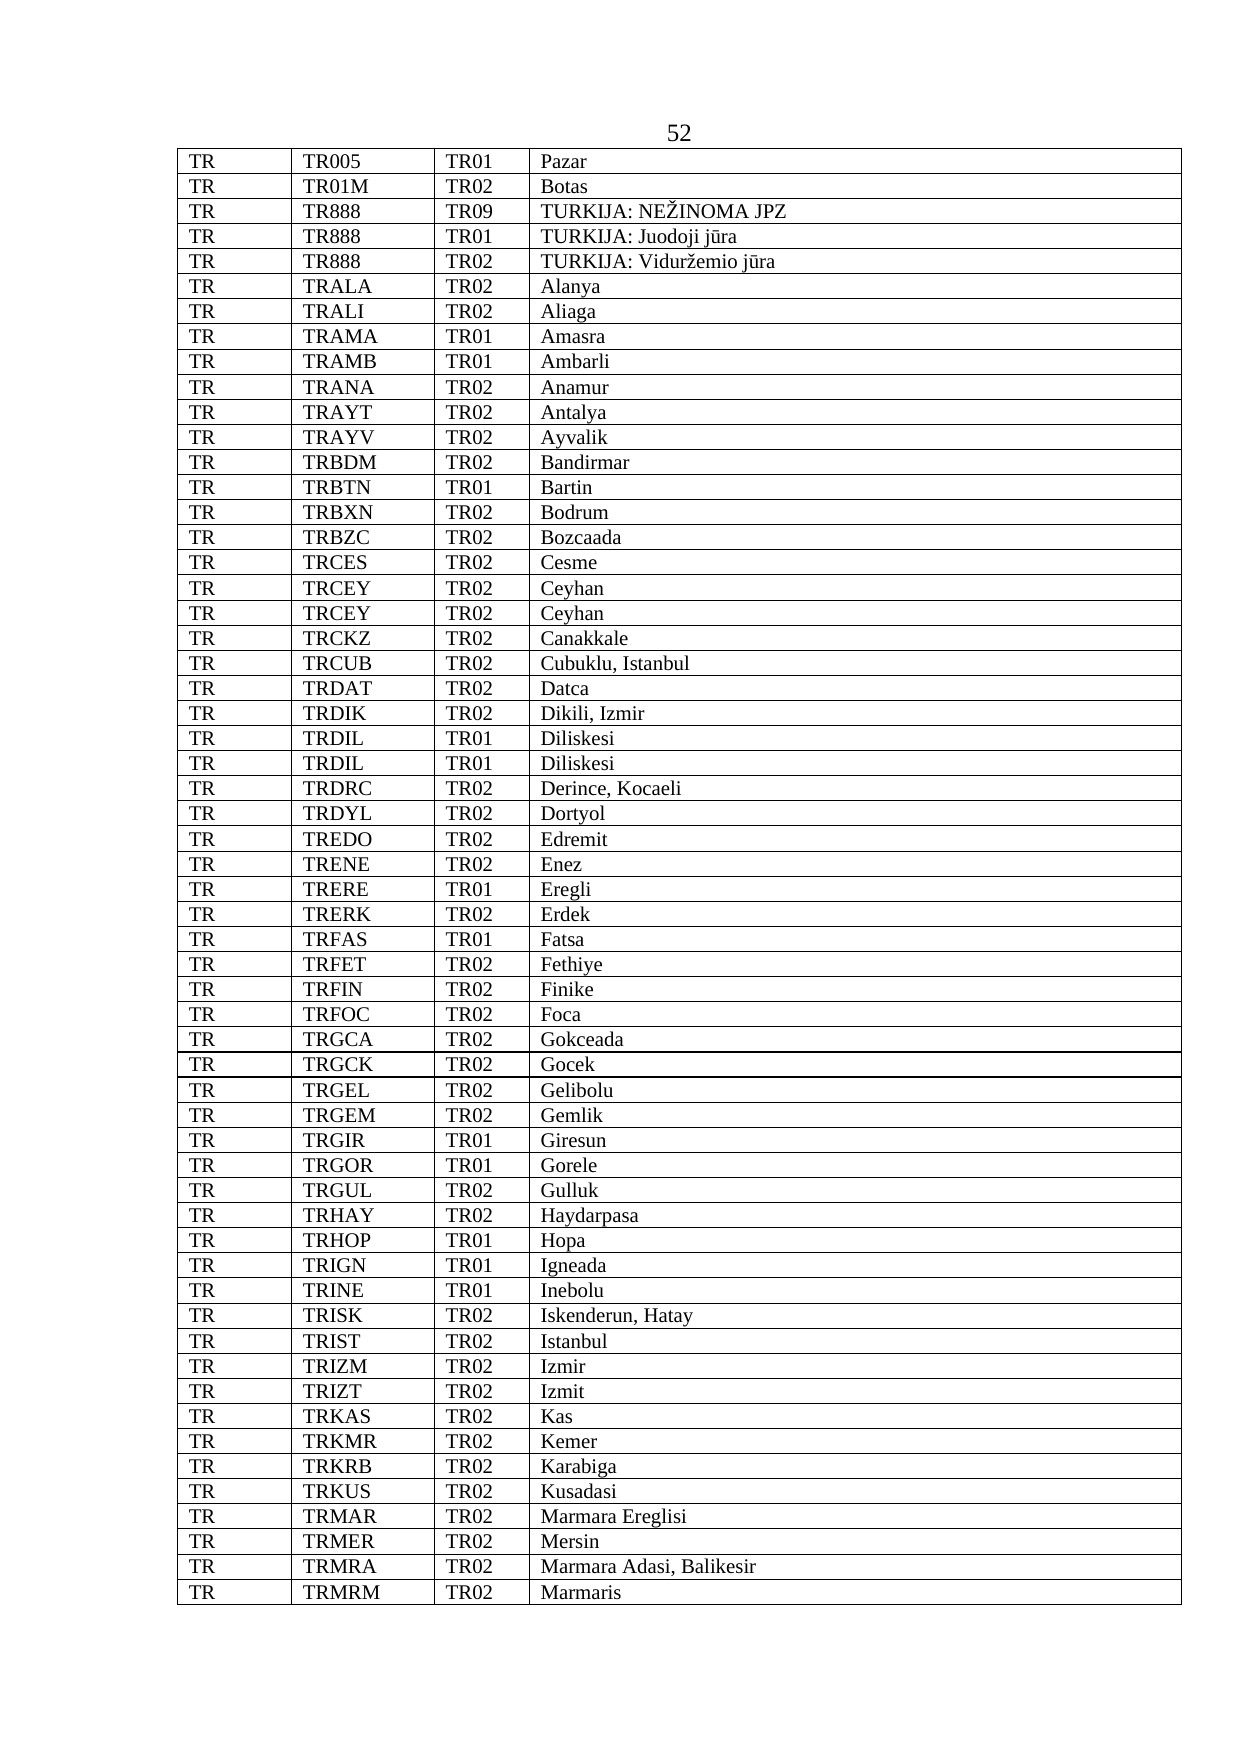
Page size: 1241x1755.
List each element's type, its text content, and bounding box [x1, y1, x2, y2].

table_cell TR [178, 676, 291, 700]
table_cell Dortyol [530, 801, 1181, 825]
table_cell TR02 [435, 1429, 529, 1453]
table_cell TR [178, 977, 291, 1001]
table_cell TR02 [435, 1053, 529, 1076]
table_cell TRGCA [292, 1027, 434, 1051]
table_cell TR [178, 877, 291, 901]
table_cell Cubuklu, Istanbul [530, 651, 1181, 675]
table_cell Erdek [530, 902, 1181, 926]
table_cell TR [178, 701, 291, 725]
table_cell TR02 [435, 575, 529, 599]
table_cell TR [178, 651, 291, 675]
table_cell TRGEM [292, 1103, 434, 1127]
table_cell TR02 [435, 1354, 529, 1378]
table_cell TRHAY [292, 1203, 434, 1227]
table_cell Karabiga [530, 1454, 1181, 1478]
table_cell TRAYV [292, 425, 434, 449]
table_cell Datca [530, 676, 1181, 700]
table_cell TR [178, 1002, 291, 1026]
table_cell TR [178, 575, 291, 599]
table_cell TREDO [292, 826, 434, 851]
table_cell TRCEY [292, 575, 434, 599]
table_cell TRBXN [292, 500, 434, 524]
table_cell TR02 [435, 776, 529, 800]
table_cell TR02 [435, 1404, 529, 1428]
table_cell TR02 [435, 1078, 529, 1102]
table_cell TR [178, 1504, 291, 1528]
table_cell TR [178, 1404, 291, 1428]
table_cell Kemer [530, 1429, 1181, 1453]
table_cell Gelibolu [530, 1078, 1181, 1102]
table_cell TR [178, 776, 291, 800]
table_cell Aliaga [530, 299, 1181, 323]
table_cell TR02 [435, 375, 529, 399]
table_cell TR [178, 400, 291, 424]
table_cell TRKAS [292, 1404, 434, 1428]
table_cell TRCEY [292, 601, 434, 624]
table_cell TR02 [435, 1329, 529, 1353]
table_cell TRGEL [292, 1078, 434, 1102]
table_cell TRKRB [292, 1454, 434, 1478]
table_cell Gocek [530, 1053, 1181, 1076]
table_cell TR [178, 1128, 291, 1152]
table_cell TR02 [435, 400, 529, 424]
table_cell TR02 [435, 450, 529, 474]
table_cell Antalya [530, 400, 1181, 424]
table_cell TR01 [435, 350, 529, 373]
table_cell TR005 [292, 149, 434, 173]
table_cell TRGIR [292, 1128, 434, 1152]
table_cell TR02 [435, 1479, 529, 1503]
table_cell TR02 [435, 701, 529, 725]
table_cell TRMRM [292, 1580, 434, 1604]
table_cell TR [178, 450, 291, 474]
table_cell TR [178, 375, 291, 399]
table_cell Gorele [530, 1153, 1181, 1177]
table_cell TR01 [435, 324, 529, 348]
table_cell Inebolu [530, 1278, 1181, 1302]
table_cell Foca [530, 1002, 1181, 1026]
table_cell Istanbul [530, 1329, 1181, 1353]
table_cell TRFAS [292, 927, 434, 951]
table_cell Haydarpasa [530, 1203, 1181, 1227]
table_cell Hopa [530, 1228, 1181, 1252]
table_cell TR [178, 1429, 291, 1453]
table_cell TR888 [292, 224, 434, 248]
table_cell TR02 [435, 1103, 529, 1127]
table_cell TR01 [435, 1278, 529, 1302]
table_cell TR02 [435, 852, 529, 876]
table_cell TR [178, 174, 291, 198]
table_cell Izmir [530, 1354, 1181, 1378]
table_cell TR [178, 826, 291, 851]
table_cell TR02 [435, 651, 529, 675]
table_cell TR02 [435, 801, 529, 825]
table_cell Gokceada [530, 1027, 1181, 1051]
table_cell TR02 [435, 1504, 529, 1528]
table_cell TR01 [435, 475, 529, 499]
table_cell TR01 [435, 751, 529, 775]
table_cell Bandirmar [530, 450, 1181, 474]
table_cell TR [178, 500, 291, 524]
table_cell TRBDM [292, 450, 434, 474]
table_cell TR [178, 1580, 291, 1604]
table_cell Pazar [530, 149, 1181, 173]
table_cell TR [178, 324, 291, 348]
table_cell TRISK [292, 1304, 434, 1327]
table_cell TR [178, 1078, 291, 1102]
table_cell TR02 [435, 676, 529, 700]
table_cell TR [178, 299, 291, 323]
table_cell Marmara Adasi, Balikesir [530, 1555, 1181, 1578]
table_cell Dikili, Izmir [530, 701, 1181, 725]
table_cell Kusadasi [530, 1479, 1181, 1503]
table_cell TR [178, 224, 291, 248]
table_cell TR [178, 726, 291, 750]
table_cell Gulluk [530, 1178, 1181, 1202]
table_cell Amasra [530, 324, 1181, 348]
table_cell TRFOC [292, 1002, 434, 1026]
table_cell Fatsa [530, 927, 1181, 951]
table_cell TRIZT [292, 1379, 434, 1403]
table_cell Botas [530, 174, 1181, 198]
table_cell TRAMA [292, 324, 434, 348]
table_cell TRINE [292, 1278, 434, 1302]
table_cell TR01 [435, 1253, 529, 1277]
table_cell TRHOP [292, 1228, 434, 1252]
table_cell TR02 [435, 1454, 529, 1478]
table_cell Bartin [530, 475, 1181, 499]
table_cell TR01 [435, 1228, 529, 1252]
table_cell TRGCK [292, 1053, 434, 1076]
table_cell Marmara Ereglisi [530, 1504, 1181, 1528]
table_cell TRAYT [292, 400, 434, 424]
table_cell Alanya [530, 274, 1181, 298]
table_cell TR [178, 902, 291, 926]
table_cell Cesme [530, 550, 1181, 574]
table_cell TRIGN [292, 1253, 434, 1277]
table_cell Canakkale [530, 626, 1181, 650]
table_cell TR02 [435, 1178, 529, 1202]
table_cell TR [178, 751, 291, 775]
table_cell TRCKZ [292, 626, 434, 650]
table_cell TR01 [435, 224, 529, 248]
table_cell TR [178, 1454, 291, 1478]
table_cell TR [178, 1304, 291, 1327]
table_cell TRFIN [292, 977, 434, 1001]
table_cell TRIZM [292, 1354, 434, 1378]
table_cell Igneada [530, 1253, 1181, 1277]
table_cell TR [178, 1278, 291, 1302]
table_cell Bozcaada [530, 525, 1181, 549]
table_cell TR888 [292, 199, 434, 223]
table_cell Diliskesi [530, 726, 1181, 750]
table_cell TR02 [435, 1529, 529, 1553]
table_cell TRBTN [292, 475, 434, 499]
table_cell TRALI [292, 299, 434, 323]
table_cell Gemlik [530, 1103, 1181, 1127]
table_cell TR [178, 1027, 291, 1051]
table_cell TRDAT [292, 676, 434, 700]
table_cell TR02 [435, 550, 529, 574]
table_cell TR01 [435, 149, 529, 173]
table_cell TRGOR [292, 1153, 434, 1177]
table_cell Enez [530, 852, 1181, 876]
table_cell TRMER [292, 1529, 434, 1553]
table_cell Derince, Kocaeli [530, 776, 1181, 800]
table_cell TR02 [435, 826, 529, 851]
table_cell TRBZC [292, 525, 434, 549]
table_cell TRFET [292, 952, 434, 976]
table_cell TR [178, 1529, 291, 1553]
table_cell TRIST [292, 1329, 434, 1353]
table_cell TRAMB [292, 350, 434, 373]
table_cell TR [178, 475, 291, 499]
table_cell TR02 [435, 952, 529, 976]
table_cell TR [178, 199, 291, 223]
table_cell TR [178, 525, 291, 549]
table_cell TRANA [292, 375, 434, 399]
table_cell TR02 [435, 1379, 529, 1403]
table_cell TR [178, 1203, 291, 1227]
table_cell Finike [530, 977, 1181, 1001]
table_cell TR [178, 350, 291, 373]
table_cell TR [178, 149, 291, 173]
table_cell TR [178, 927, 291, 951]
table_cell TR [178, 1053, 291, 1076]
table_cell TURKIJA: Juodoji jūra [530, 224, 1181, 248]
table_cell TRKUS [292, 1479, 434, 1503]
table_cell Edremit [530, 826, 1181, 851]
table_cell TR02 [435, 249, 529, 273]
table_cell TR09 [435, 199, 529, 223]
table_cell TR [178, 601, 291, 624]
table_cell Diliskesi [530, 751, 1181, 775]
table_cell TR [178, 1329, 291, 1353]
table_cell TR [178, 1479, 291, 1503]
table_cell TR02 [435, 1002, 529, 1026]
table_cell TR888 [292, 249, 434, 273]
table_cell TURKIJA: NEŽINOMA JPZ [530, 199, 1181, 223]
table_cell TR01 [435, 877, 529, 901]
table_cell TR01 [435, 1128, 529, 1152]
table_cell TRERK [292, 902, 434, 926]
table_cell Ayvalik [530, 425, 1181, 449]
table_cell TRCUB [292, 651, 434, 675]
table_cell TRDIL [292, 751, 434, 775]
table_cell TR [178, 1354, 291, 1378]
table_cell TR02 [435, 1580, 529, 1604]
table_cell TR01 [435, 927, 529, 951]
table_cell TURKIJA: Viduržemio jūra [530, 249, 1181, 273]
table_cell TR [178, 550, 291, 574]
table_cell TR02 [435, 174, 529, 198]
table_cell TR02 [435, 626, 529, 650]
table_cell TR [178, 1103, 291, 1127]
table_cell Fethiye [530, 952, 1181, 976]
table_cell TRMAR [292, 1504, 434, 1528]
table_cell TR [178, 1178, 291, 1202]
table_cell TR02 [435, 500, 529, 524]
table_cell TR02 [435, 977, 529, 1001]
table_cell TR02 [435, 1304, 529, 1327]
table_cell TRALA [292, 274, 434, 298]
table_cell TR [178, 1253, 291, 1277]
table_cell TR [178, 1228, 291, 1252]
table_cell Ceyhan [530, 575, 1181, 599]
table_cell Ceyhan [530, 601, 1181, 624]
table_cell TR [178, 626, 291, 650]
table_cell Mersin [530, 1529, 1181, 1553]
table_cell Iskenderun, Hatay [530, 1304, 1181, 1327]
table_cell TRGUL [292, 1178, 434, 1202]
table_cell Anamur [530, 375, 1181, 399]
table_cell Kas [530, 1404, 1181, 1428]
table_cell TR02 [435, 1027, 529, 1051]
table_cell TR02 [435, 601, 529, 624]
table_cell TRDYL [292, 801, 434, 825]
table_cell TRDIK [292, 701, 434, 725]
table_cell TRKMR [292, 1429, 434, 1453]
table_cell TR [178, 1379, 291, 1403]
table_cell TR [178, 852, 291, 876]
table_cell Giresun [530, 1128, 1181, 1152]
table_cell Eregli [530, 877, 1181, 901]
table_cell TRENE [292, 852, 434, 876]
table_cell TR02 [435, 525, 529, 549]
table_cell Marmaris [530, 1580, 1181, 1604]
table_cell TR [178, 249, 291, 273]
table_cell TR02 [435, 425, 529, 449]
table_cell TR02 [435, 1203, 529, 1227]
table_cell TR [178, 952, 291, 976]
table_cell TR [178, 274, 291, 298]
table_cell TRERE [292, 877, 434, 901]
table_cell TR01 [435, 1153, 529, 1177]
table_cell TRCES [292, 550, 434, 574]
table_cell Bodrum [530, 500, 1181, 524]
table_cell TR02 [435, 1555, 529, 1578]
table_cell TR02 [435, 902, 529, 926]
table_cell TRDRC [292, 776, 434, 800]
table_cell Ambarli [530, 350, 1181, 373]
table_cell Izmit [530, 1379, 1181, 1403]
table_cell TRDIL [292, 726, 434, 750]
table_cell TR [178, 1555, 291, 1578]
table_cell TR01 [435, 726, 529, 750]
table_cell TR02 [435, 299, 529, 323]
table_cell TR [178, 1153, 291, 1177]
table_cell TRMRA [292, 1555, 434, 1578]
table_cell TR [178, 425, 291, 449]
table_cell TR01M [292, 174, 434, 198]
table_cell TR02 [435, 274, 529, 298]
table_cell TR [178, 801, 291, 825]
